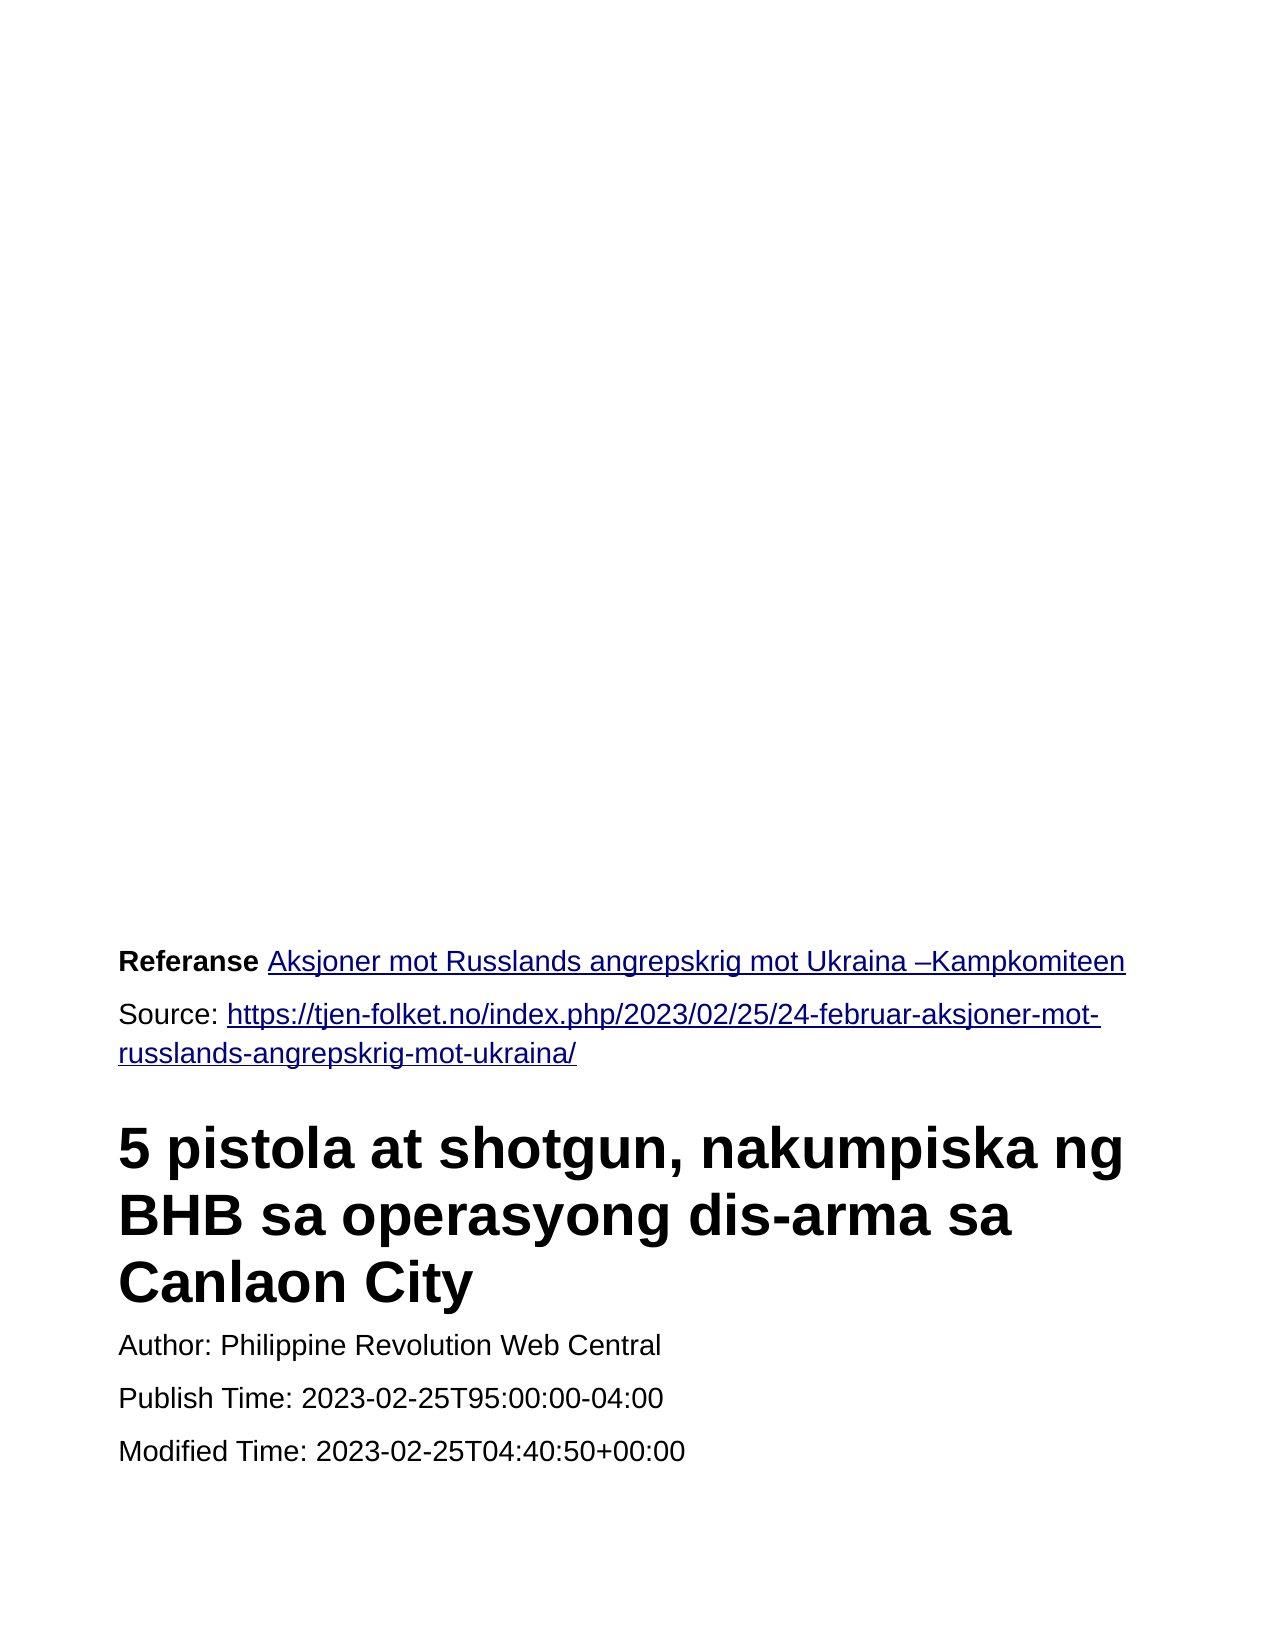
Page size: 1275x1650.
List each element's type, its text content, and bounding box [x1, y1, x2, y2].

text Author: Philippine Revolution Web Central [118, 1327, 1157, 1361]
subtitle 5 pistola at shotgun, nakumpiska ng BHB sa operasyong dis-arma sa Canlaon City [118, 1114, 1157, 1315]
text Modified Time: 2023-02-25T04:40:50+00:00 [118, 1434, 1157, 1467]
text Publish Time: 2023-02-25T95:00:00-04:00 [118, 1381, 1157, 1414]
text Referanse Aksjoner mot Russlands angrepskrig mot Ukraina –Kampkomiteen [118, 944, 1157, 977]
text Source: https://tjen-folket.no/index.php/2023/02/25/24-februar-aksjoner-mot-russlands-angrepskrig-mot-ukraina/ [118, 997, 1157, 1069]
